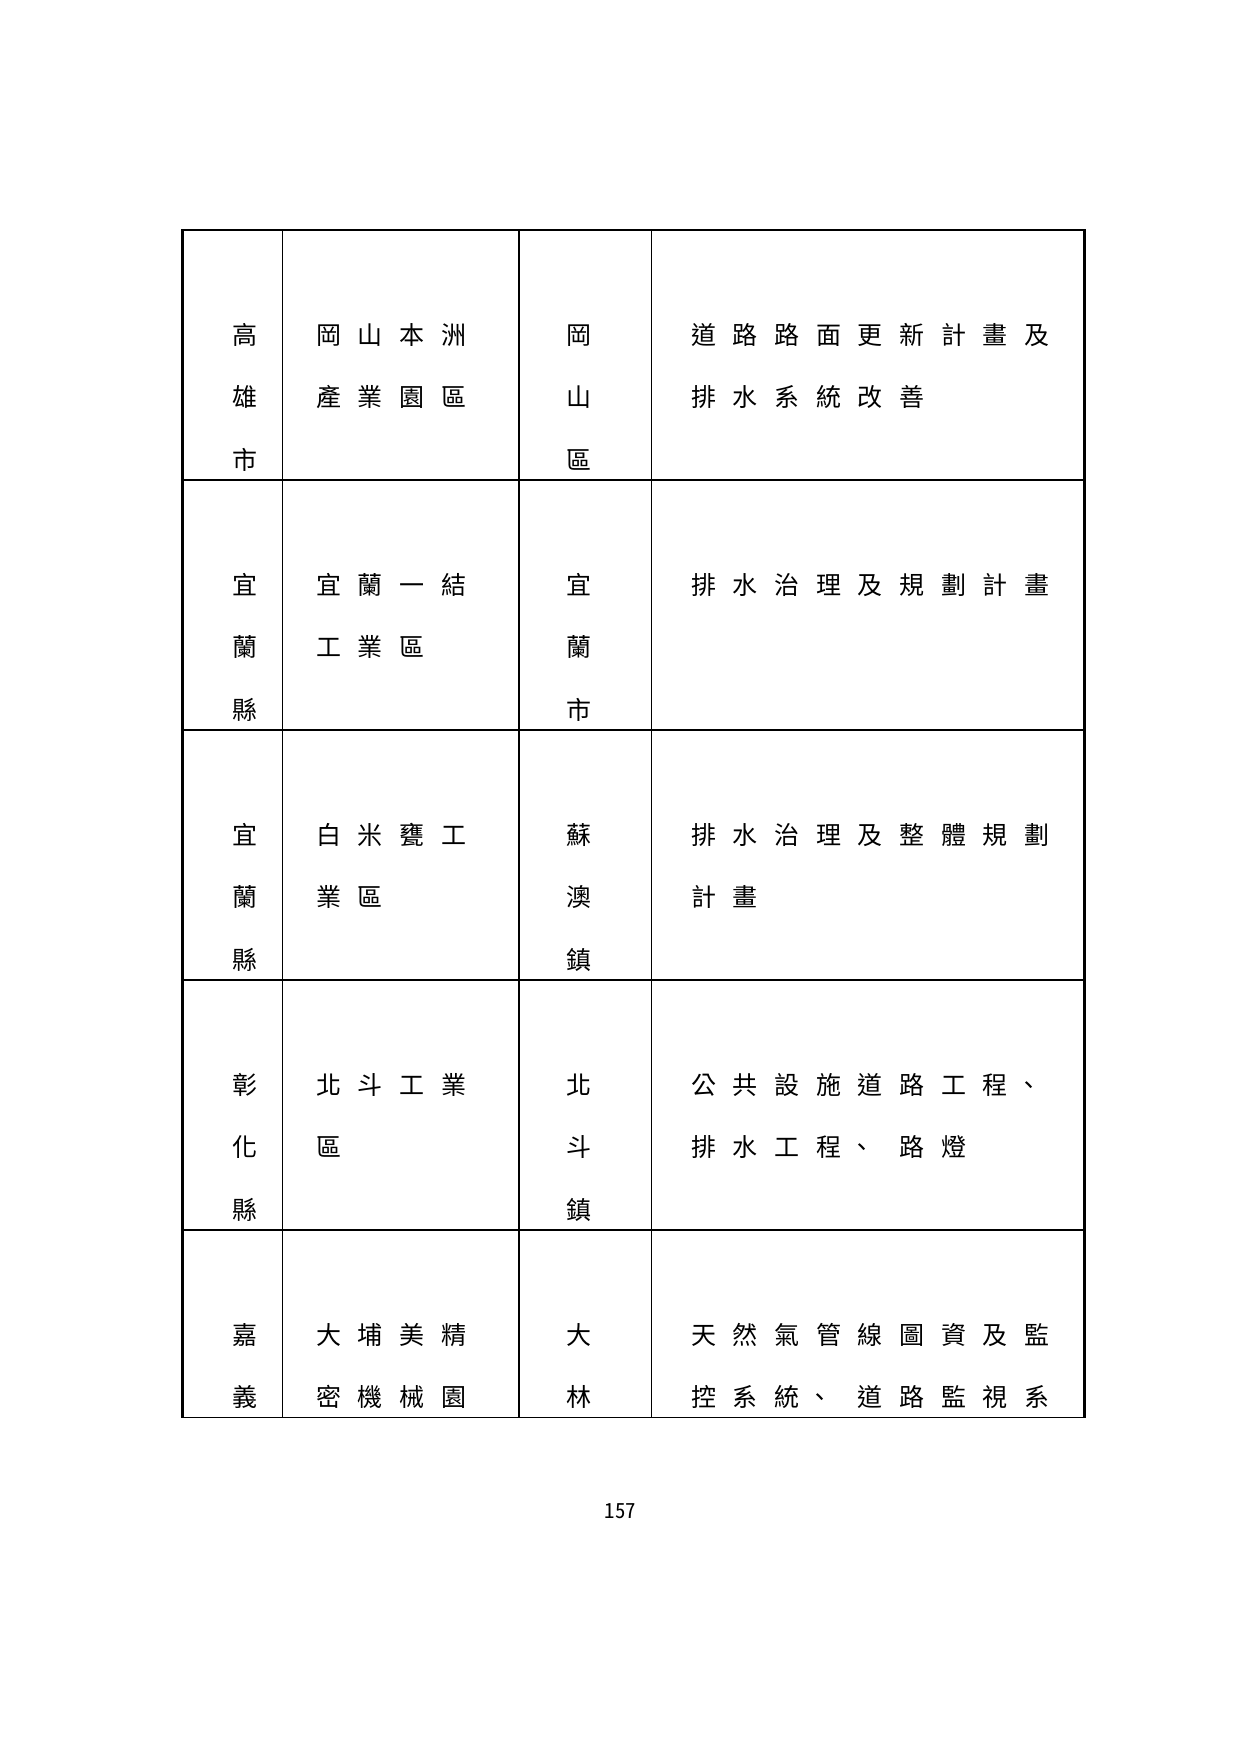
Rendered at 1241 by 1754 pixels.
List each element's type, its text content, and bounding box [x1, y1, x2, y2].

table_cell 岡山區 [520, 231, 651, 479]
table_cell 北斗鎮 [520, 981, 651, 1229]
table_cell 高雄市 [184, 231, 282, 479]
table_cell 天然氣管線圖資及監控系統、道路監視系 [652, 1231, 1083, 1417]
table_cell 排水治理及規劃計畫 [652, 481, 1083, 729]
table_cell 公共設施道路工程、排水工程、路燈 [652, 981, 1083, 1229]
table_cell 宜蘭縣 [184, 481, 282, 729]
table_cell 北斗工業區 [283, 981, 518, 1229]
table_cell 蘇澳鎮 [520, 731, 651, 979]
table_cell 排水治理及整體規劃計畫 [652, 731, 1083, 979]
table_cell 嘉義 [184, 1231, 282, 1417]
table_cell 道路路面更新計畫及排水系統改善 [652, 231, 1083, 479]
table_cell 白米甕工業區 [283, 731, 518, 979]
table_cell 大埔美精密機械園 [283, 1231, 518, 1417]
table_cell 大林 [520, 1231, 651, 1417]
table_cell 宜蘭一結工業區 [283, 481, 518, 729]
table_cell 宜蘭縣 [184, 731, 282, 979]
table_cell 宜蘭市 [520, 481, 651, 729]
table_cell 彰化縣 [184, 981, 282, 1229]
table_cell 岡山本洲產業園區 [283, 231, 518, 479]
